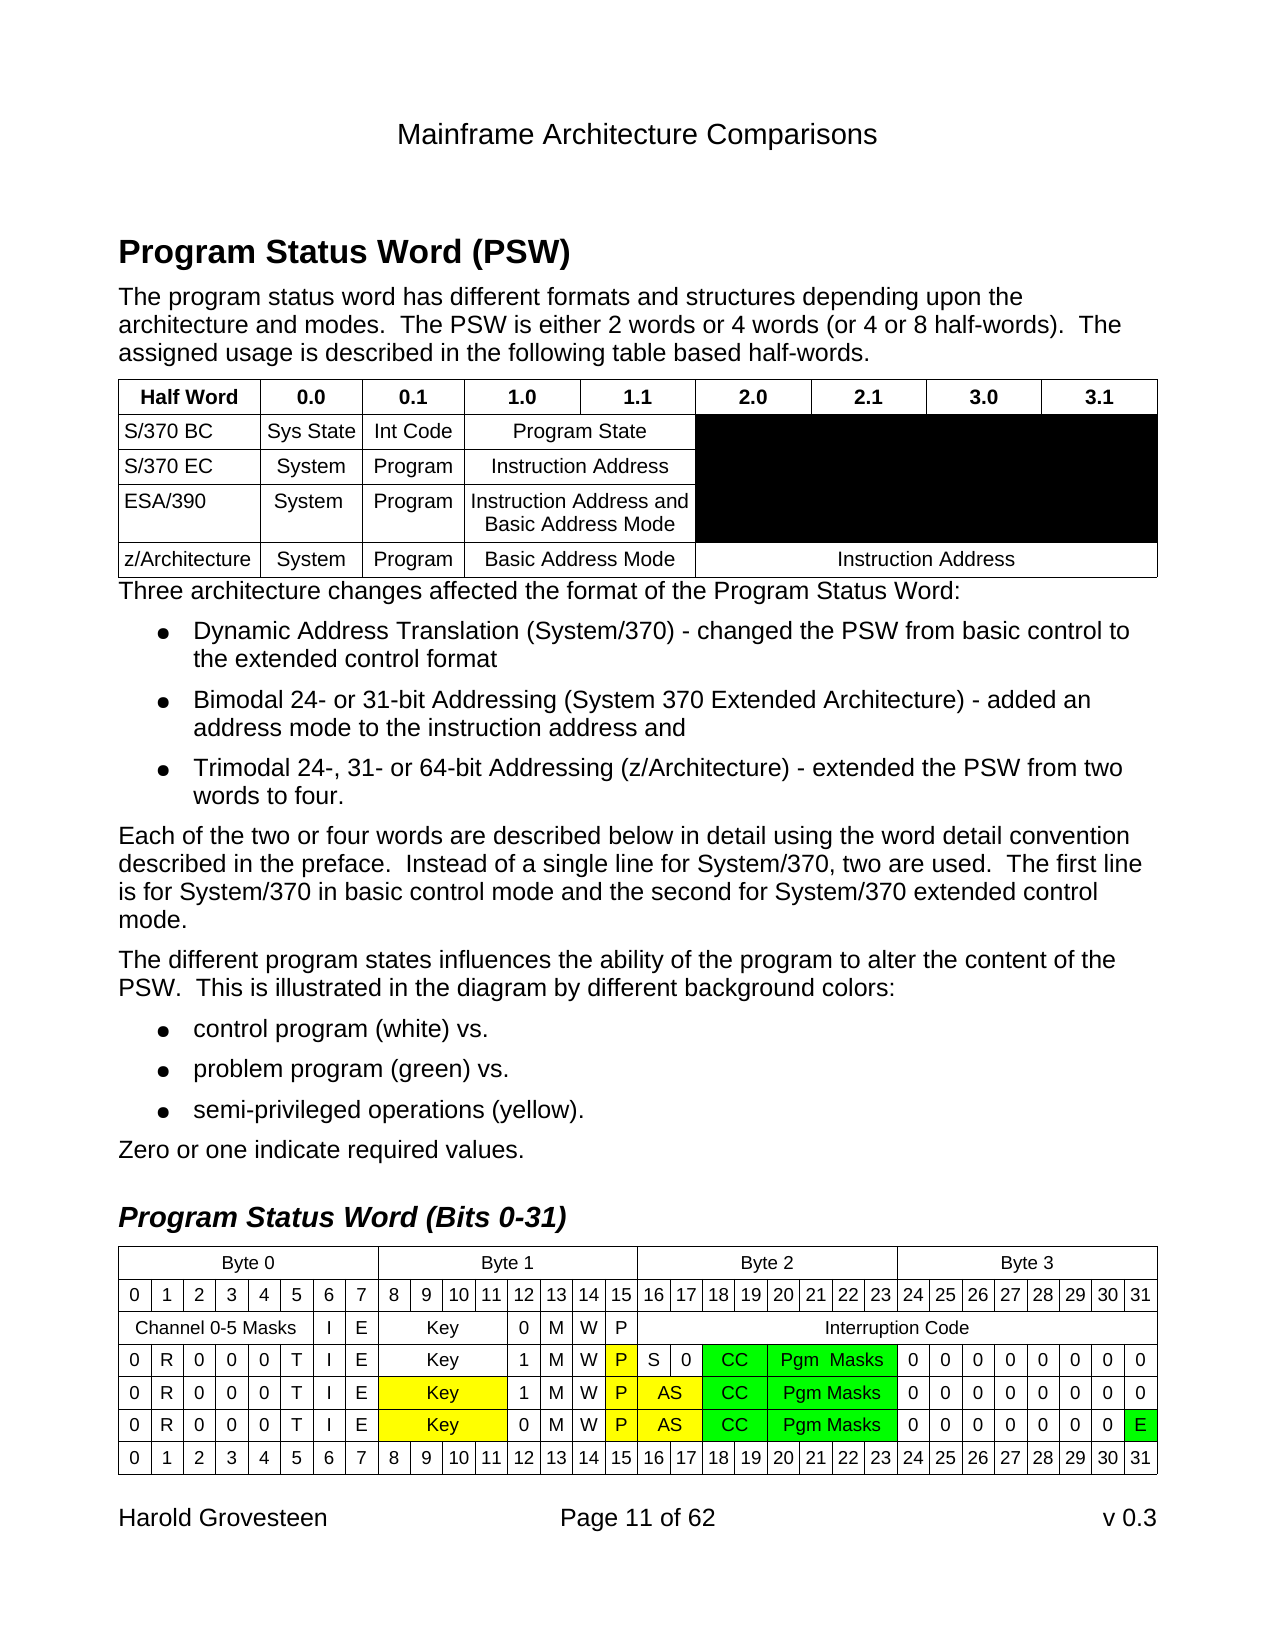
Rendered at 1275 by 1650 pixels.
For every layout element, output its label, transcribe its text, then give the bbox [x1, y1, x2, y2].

table_cell T [281, 1377, 313, 1409]
table_cell [927, 415, 1041, 449]
table_cell ESA/390 [119, 485, 260, 542]
table_cell 0 [216, 1410, 248, 1441]
table_cell S [638, 1345, 670, 1376]
table_cell 0 [119, 1410, 151, 1441]
table_cell T [281, 1410, 313, 1441]
table_header Byte 3 [898, 1247, 1157, 1279]
table_cell S/370 BC [119, 415, 260, 449]
table_cell Instruction Address and Basic Address Mode [465, 485, 695, 542]
table_cell 2 [184, 1442, 215, 1474]
table_cell [696, 450, 811, 484]
table_cell 0 [930, 1345, 962, 1376]
table_cell 16 [638, 1442, 670, 1474]
table_cell 10 [443, 1442, 475, 1474]
table_cell AS [638, 1410, 702, 1441]
table_cell 14 [573, 1280, 605, 1311]
table_cell 5 [281, 1442, 313, 1474]
table_cell 17 [671, 1280, 702, 1311]
table_cell 7 [346, 1442, 378, 1474]
table_cell [812, 415, 926, 449]
table_cell P [606, 1410, 637, 1441]
table_cell 29 [1060, 1280, 1091, 1311]
table_cell 1 [152, 1280, 183, 1311]
table_cell 21 [800, 1280, 832, 1311]
table_cell 0 [995, 1410, 1027, 1441]
table_cell 0 [508, 1410, 540, 1441]
table_cell 8 [379, 1280, 410, 1311]
table_cell 0 [1092, 1410, 1124, 1441]
table_cell 6 [314, 1442, 345, 1474]
table_cell S/370 EC [119, 450, 260, 484]
table_cell 1 [508, 1377, 540, 1409]
table_cell R [152, 1410, 183, 1441]
list Bimodal 24- or 31-bit Addressing (System 370 Extended Architecture) - added an address mode to the instruction address and [156, 685, 1157, 741]
table_cell 3 [216, 1442, 248, 1474]
table_cell [1042, 415, 1157, 449]
table_cell 21 [800, 1442, 832, 1474]
table_cell Program State [465, 415, 695, 449]
table_cell 20 [768, 1442, 799, 1474]
table_cell 1 [508, 1345, 540, 1376]
table_cell Key [379, 1345, 507, 1376]
table_cell 2 [184, 1280, 215, 1311]
table_cell 24 [898, 1280, 929, 1311]
table_cell 8 [379, 1442, 410, 1474]
table_cell 4 [249, 1280, 280, 1311]
table_header 2.0 [696, 380, 811, 414]
table_cell [812, 450, 926, 484]
table_cell 24 [898, 1442, 929, 1474]
table_header 0.0 [261, 380, 362, 414]
table_cell 0 [995, 1345, 1027, 1376]
table_cell 19 [735, 1442, 767, 1474]
table_cell 0 [216, 1377, 248, 1409]
table_cell 1 [152, 1442, 183, 1474]
table_cell E [346, 1345, 378, 1376]
table_header 0.1 [363, 380, 464, 414]
table_cell System [261, 485, 362, 542]
table_cell Key [379, 1410, 507, 1441]
table_cell I [314, 1377, 345, 1409]
table_header Byte 0 [119, 1247, 378, 1279]
table_cell 13 [541, 1442, 572, 1474]
table_cell 15 [606, 1280, 637, 1311]
table_cell 0 [1060, 1345, 1091, 1376]
table_cell W [573, 1377, 605, 1409]
text The program status word has different formats and structures depending upon the architecture and modes. The PSW is either 2 words or 4 words (or 4 or 8 half-words). The assigned usage is described in the following table based half-words. [118, 283, 1157, 367]
table_cell 29 [1060, 1442, 1091, 1474]
table_cell M [541, 1410, 572, 1441]
table_cell 28 [1028, 1442, 1059, 1474]
table_header 3.0 [927, 380, 1041, 414]
table_cell 0 [898, 1345, 929, 1376]
table_cell 26 [963, 1442, 994, 1474]
table_header 1.1 [581, 380, 695, 414]
table_cell 25 [930, 1280, 962, 1311]
table_cell 0 [963, 1410, 994, 1441]
table_cell 0 [671, 1345, 702, 1376]
table_cell E [346, 1410, 378, 1441]
table_cell [696, 485, 811, 542]
table_cell 0 [963, 1377, 994, 1409]
table_header Byte 2 [638, 1247, 897, 1279]
table_cell 20 [768, 1280, 799, 1311]
text Three architecture changes affected the format of the Program Status Word: [118, 578, 1157, 604]
table_cell Pgm Masks [768, 1377, 897, 1409]
table_cell 6 [314, 1280, 345, 1311]
table_cell 27 [995, 1442, 1027, 1474]
table_cell 19 [735, 1280, 767, 1311]
table_cell [927, 450, 1041, 484]
table_cell System [261, 543, 362, 577]
table_cell E [346, 1377, 378, 1409]
table_cell 0 [1028, 1345, 1059, 1376]
text Zero or one indicate required values. [118, 1136, 1157, 1164]
table_cell 7 [346, 1280, 378, 1311]
table_cell I [314, 1410, 345, 1441]
table_cell 0 [898, 1377, 929, 1409]
table_cell Program [363, 450, 464, 484]
table_cell [812, 485, 926, 542]
table_cell CC [703, 1410, 767, 1441]
table_cell W [573, 1312, 605, 1344]
subtitle Program Status Word (PSW) [118, 233, 1157, 271]
list control program (white) vs. [156, 1014, 1157, 1042]
table_cell Key [379, 1377, 507, 1409]
table_cell 11 [476, 1442, 507, 1474]
table_cell T [281, 1345, 313, 1376]
table_cell 28 [1028, 1280, 1059, 1311]
table_cell 15 [606, 1442, 637, 1474]
table_cell R [152, 1345, 183, 1376]
table_cell 0 [1092, 1377, 1124, 1409]
table_cell [1042, 485, 1157, 542]
table_header Byte 1 [379, 1247, 637, 1279]
table_cell 23 [865, 1280, 897, 1311]
table_cell 0 [249, 1345, 280, 1376]
table_cell AS [638, 1377, 702, 1409]
table_header Half Word [119, 380, 260, 414]
table_cell 23 [865, 1442, 897, 1474]
table_cell I [314, 1345, 345, 1376]
table_cell CC [703, 1377, 767, 1409]
table_cell 30 [1092, 1442, 1124, 1474]
table_cell Instruction Address [696, 543, 1157, 577]
table_cell [696, 415, 811, 449]
table_cell 26 [963, 1280, 994, 1311]
table_header 1.0 [465, 380, 580, 414]
table_cell 4 [249, 1442, 280, 1474]
table_cell 0 [216, 1345, 248, 1376]
table_cell System [261, 450, 362, 484]
table_cell 0 [119, 1442, 151, 1474]
table_cell I [314, 1312, 345, 1344]
table_cell 0 [249, 1377, 280, 1409]
table_cell 9 [411, 1280, 442, 1311]
table_cell 22 [833, 1442, 864, 1474]
table_cell Instruction Address [465, 450, 695, 484]
table_cell 12 [508, 1280, 540, 1311]
table_cell 0 [898, 1410, 929, 1441]
table_cell 0 [963, 1345, 994, 1376]
table_cell 27 [995, 1280, 1027, 1311]
table_cell Sys State [261, 415, 362, 449]
table_cell 0 [1060, 1377, 1091, 1409]
table_cell 18 [703, 1280, 734, 1311]
table_cell Int Code [363, 415, 464, 449]
table_cell 30 [1092, 1280, 1124, 1311]
table_cell 16 [638, 1280, 670, 1311]
list problem program (green) vs. [156, 1055, 1157, 1083]
table_cell 0 [184, 1410, 215, 1441]
table_header 2.1 [812, 380, 926, 414]
table_cell M [541, 1377, 572, 1409]
table_cell 22 [833, 1280, 864, 1311]
table_cell Key [379, 1312, 507, 1344]
table_cell R [152, 1377, 183, 1409]
table_cell 31 [1125, 1280, 1157, 1311]
table_cell 11 [476, 1280, 507, 1311]
table_cell M [541, 1345, 572, 1376]
table_cell 3 [216, 1280, 248, 1311]
list Dynamic Address Translation (System/370) - changed the PSW from basic control to the extended control format [156, 617, 1157, 673]
table_cell Pgm Masks [768, 1345, 897, 1376]
table_cell 5 [281, 1280, 313, 1311]
table_cell Program [363, 543, 464, 577]
list Trimodal 24-, 31- or 64-bit Addressing (z/Architecture) - extended the PSW from two words to four. [156, 754, 1157, 809]
table_cell 0 [119, 1377, 151, 1409]
table_cell 13 [541, 1280, 572, 1311]
list semi-privileged operations (yellow). [156, 1095, 1157, 1123]
table_cell P [606, 1377, 637, 1409]
table_cell 18 [703, 1442, 734, 1474]
table_cell Basic Address Mode [465, 543, 695, 577]
table_cell W [573, 1345, 605, 1376]
table_cell E [1125, 1410, 1157, 1441]
table_cell 0 [249, 1410, 280, 1441]
table_cell M [541, 1312, 572, 1344]
table_cell [927, 485, 1041, 542]
table_cell 0 [119, 1345, 151, 1376]
table_cell 0 [995, 1377, 1027, 1409]
table_cell Pgm Masks [768, 1410, 897, 1441]
table_cell CC [703, 1345, 767, 1376]
table_cell 14 [573, 1442, 605, 1474]
table_header 3.1 [1042, 380, 1157, 414]
table_cell [1042, 450, 1157, 484]
table_cell W [573, 1410, 605, 1441]
table_cell Interruption Code [638, 1312, 1157, 1344]
table_cell 0 [1125, 1345, 1157, 1376]
table_cell 0 [508, 1312, 540, 1344]
table_cell 0 [1060, 1410, 1091, 1441]
table_cell Program [363, 485, 464, 542]
table_cell 9 [411, 1442, 442, 1474]
table_cell 0 [930, 1410, 962, 1441]
subtitle Program Status Word (Bits 0-31) [118, 1201, 1157, 1234]
table_cell 0 [930, 1377, 962, 1409]
table_cell 10 [443, 1280, 475, 1311]
table_cell Channel 0-5 Masks [119, 1312, 313, 1344]
table_cell 0 [184, 1377, 215, 1409]
table_cell 25 [930, 1442, 962, 1474]
table_cell 0 [119, 1280, 151, 1311]
table_cell 0 [1092, 1345, 1124, 1376]
table_cell P [606, 1312, 637, 1344]
table_cell 0 [184, 1345, 215, 1376]
table_cell 12 [508, 1442, 540, 1474]
table_cell z/Architecture [119, 543, 260, 577]
table_cell 0 [1028, 1377, 1059, 1409]
table_cell 0 [1028, 1410, 1059, 1441]
table_cell 17 [671, 1442, 702, 1474]
text The different program states influences the ability of the program to alter the content of the PSW. This is illustrated in the diagram by different background colors: [118, 946, 1157, 1002]
table_cell P [606, 1345, 637, 1376]
table_cell 31 [1125, 1442, 1157, 1474]
table_cell 0 [1125, 1377, 1157, 1409]
text Each of the two or four words are described below in detail using the word detail convention described in the preface. Instead of a single line for System/370, two are used. The first line is for System/370 in basic control mode and the second for System/370 extended control mode. [118, 822, 1157, 934]
table_cell E [346, 1312, 378, 1344]
